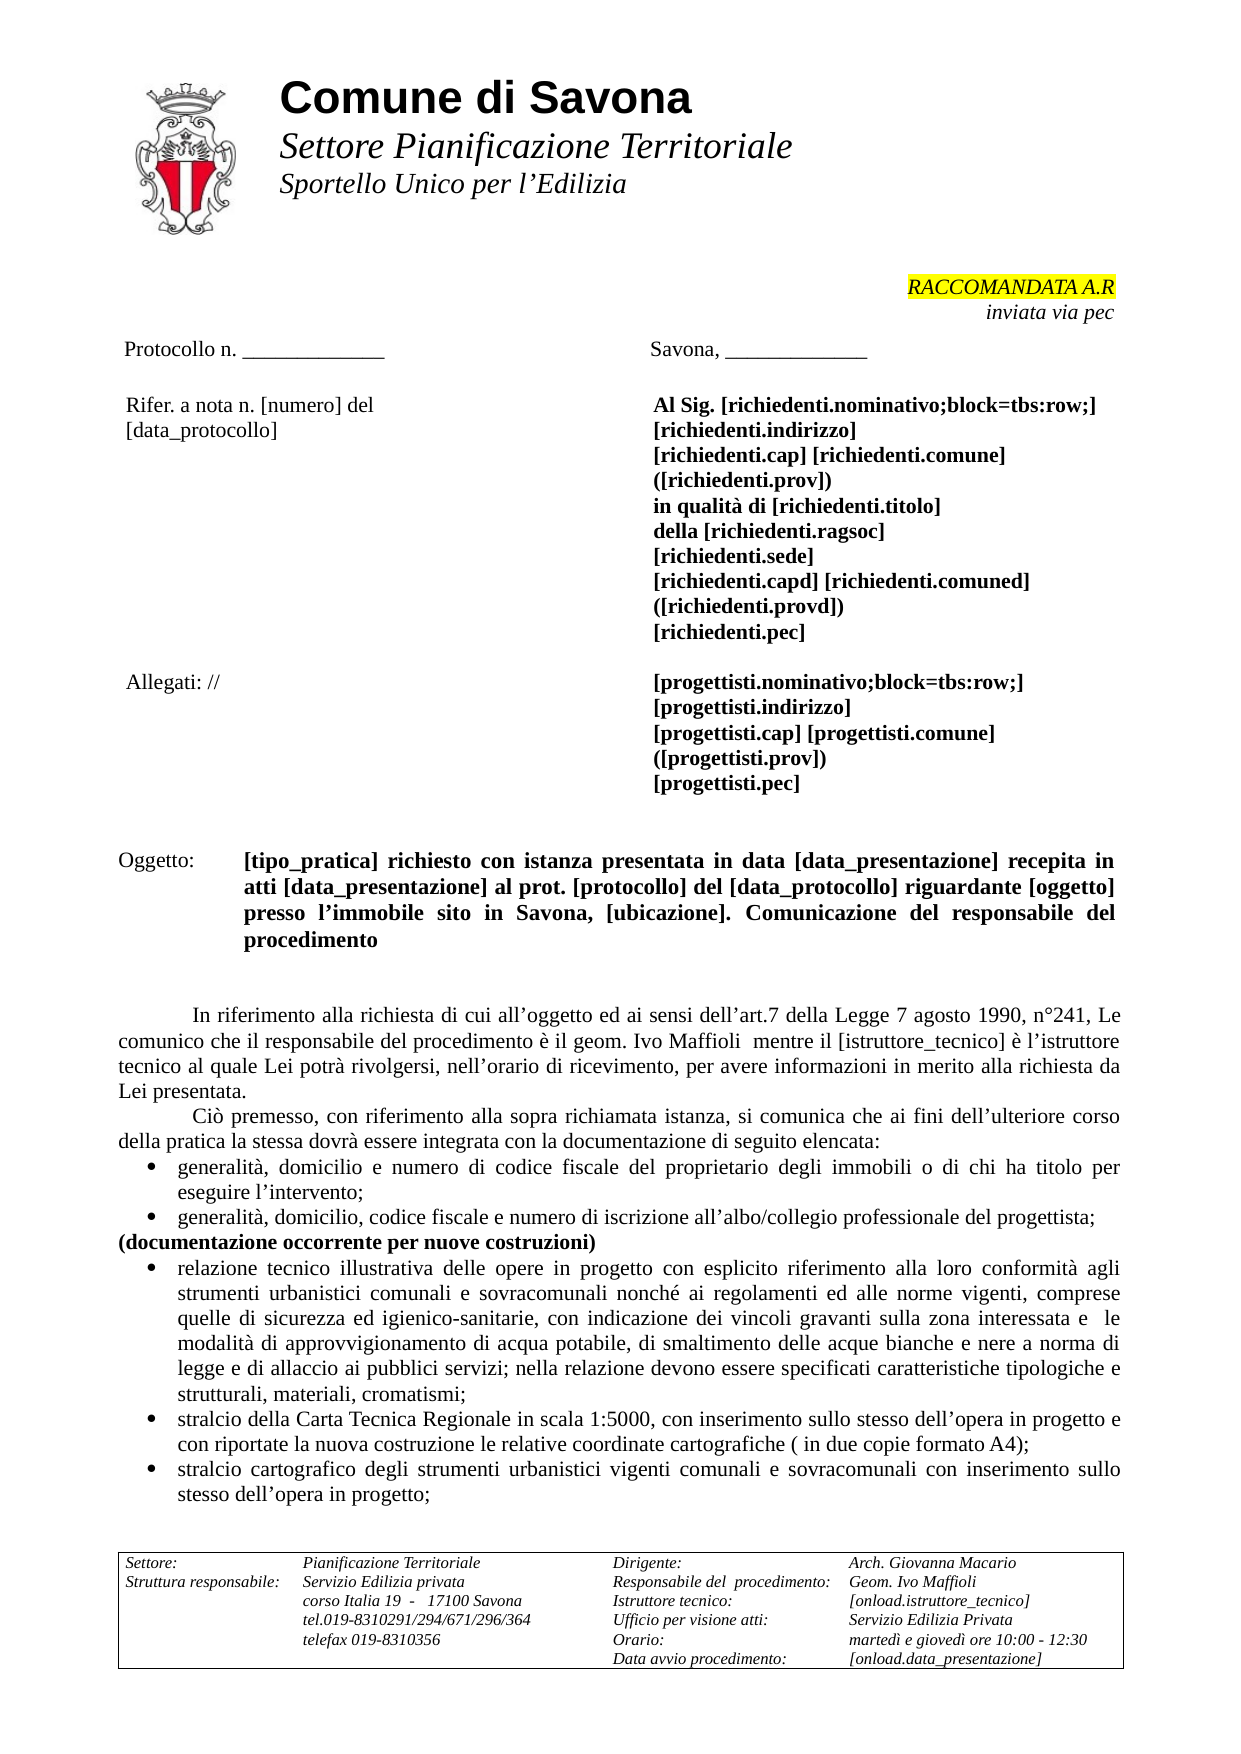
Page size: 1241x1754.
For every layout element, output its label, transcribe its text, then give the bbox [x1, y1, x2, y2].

list generalità, domicilio e numero di codice fiscale del proprietario degli immobili o di chi ha titolo per eseguire l’intervento; [148, 1154, 1122, 1204]
table_header [tipo_pratica] richiesto con istanza presentata in data [data_presentazione] recepita in atti [data_presentazione] al prot. [protocollo] del [data_protocollo] riguardante [oggetto] presso l’immobile sito in Savona, [ubicazione]. Comunicazione del responsabile del procedimento [236, 847, 1123, 952]
list generalità, domicilio, codice fiscale e numero di iscrizione all’albo/collegio professionale del progettista; [148, 1204, 1122, 1229]
table_cell [451, 669, 646, 821]
table_cell Allegati: // [118, 669, 451, 821]
text Ciò premesso, con riferimento alla sopra richiamata istanza, si comunica che ai fini dell’ulteriore corso della pratica la stessa dovrà essere integrata con la documentazione di seguito elencata: [118, 1103, 1122, 1154]
picture [135, 83, 236, 235]
list relazione tecnico illustrativa delle opere in progetto con esplicito riferimento alla loro conformità agli strumenti urbanistici comunali e sovracomunali nonché ai regolamenti ed alle norme vigenti, comprese quelle di sicurezza ed igienico-sanitarie, con indicazione dei vincoli gravanti sulla zona interessata e le modalità di approvvigionamento di acqua potabile, di smaltimento delle acque bianche e nere a norma di legge e di allaccio ai pubblici servizi; nella relazione devono essere specificati caratteristiche tipologiche e strutturali, materiali, cromatismi; [148, 1254, 1122, 1406]
table_cell Protocollo n. _____________ [118, 330, 644, 367]
table_header Rifer. a nota n. [numero] del [data_protocollo] [118, 392, 451, 669]
text In riferimento alla richiesta di cui all’oggetto ed ai sensi dell’art.7 della Legge 7 agosto 1990, n°241, Le comunico che il responsabile del procedimento è il geom. Ivo Maffioli mentre il [istruttore_tecnico] è l’istruttore tecnico al quale Lei potrà rivolgersi, nell’orario di ricevimento, per avere informazioni in merito alla richiesta da Lei presentata. [118, 1002, 1122, 1103]
text (documentazione occorrente per nuove costruzioni) [118, 1229, 1122, 1254]
table_header Al Sig. [richiedenti.nominativo;block=tbs:row;] [richiedenti.indirizzo] [richiedenti.cap] [richiedenti.comune] ([richiedenti.prov]) in qualità di [richiedenti.titolo] della [richiedenti.ragsoc] [richiedenti.sede] [richiedenti.capd] [richiedenti.comuned] ([richiedenti.provd]) [richiedenti.pec] [646, 392, 1119, 669]
table_cell [progettisti.nominativo;block=tbs:row;] [progettisti.indirizzo] [progettisti.cap] [progettisti.comune] ([progettisti.prov]) [progettisti.pec] [646, 669, 1119, 821]
table_header [451, 392, 646, 669]
list stralcio della Carta Tecnica Regionale in scala 1:5000, con inserimento sullo stesso dell’opera in progetto e con riportate la nuova costruzione le relative coordinate cartografiche ( in due copie formato A4); [148, 1406, 1122, 1456]
table_header RACCOMANDATA A.R inviata via pec [644, 268, 1122, 330]
table_header Oggetto: [111, 847, 236, 952]
table_header [118, 268, 644, 330]
table_cell Savona, _____________ [644, 330, 1122, 367]
list stralcio cartografico degli strumenti urbanistici vigenti comunali e sovracomunali con inserimento sullo stesso dell’opera in progetto; [148, 1456, 1122, 1507]
